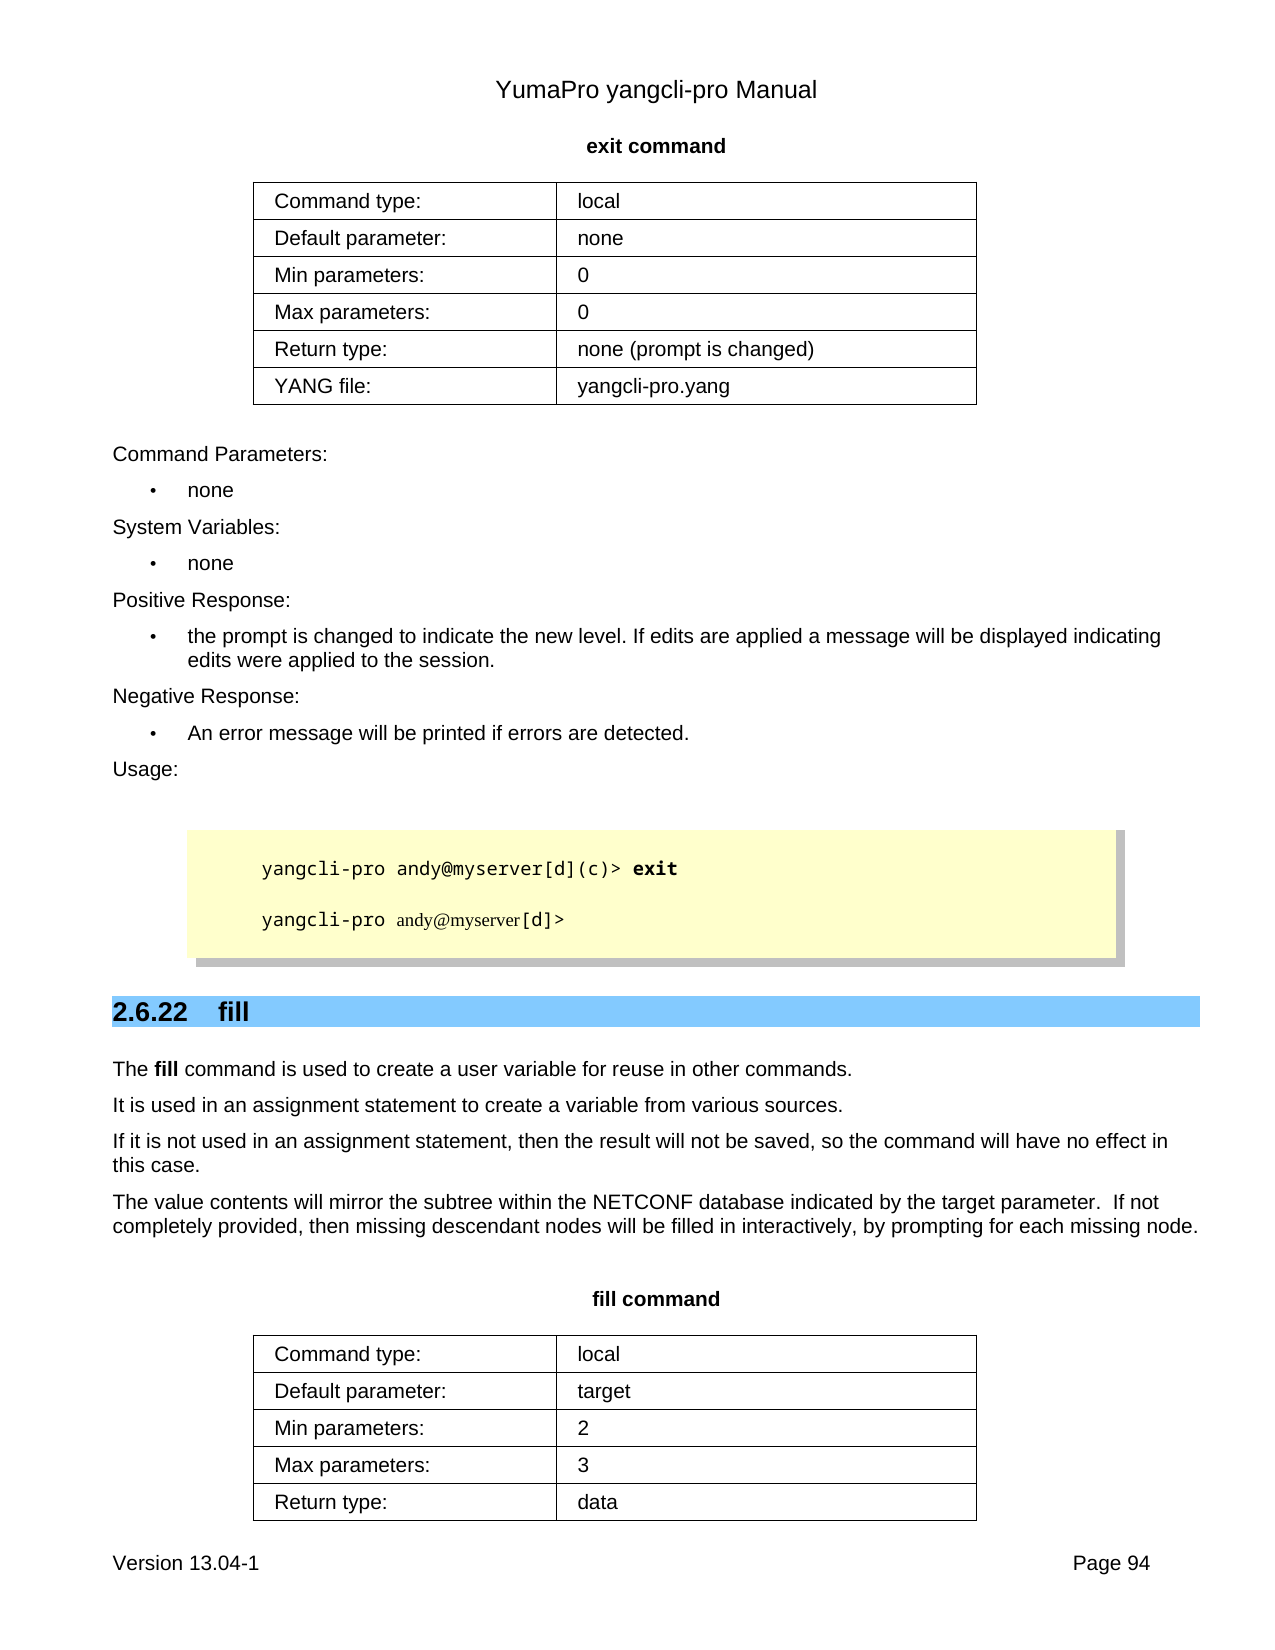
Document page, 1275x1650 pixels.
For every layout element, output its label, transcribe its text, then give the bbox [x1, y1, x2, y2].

text The fill command is used to create a user variable for reuse in other commands. [112, 1056, 1200, 1080]
table_header local [557, 1336, 976, 1372]
table_cell data [557, 1484, 976, 1520]
table_cell 3 [557, 1447, 976, 1483]
table_cell Max parameters: [254, 294, 556, 330]
table_header Command type: [254, 183, 556, 219]
list none [150, 551, 1200, 575]
text Negative Response: [112, 684, 1200, 708]
text If it is not used in an assignment statement, then the result will not be saved, so the command will have no effect in this case. [112, 1129, 1200, 1177]
table_cell Min parameters: [254, 1410, 556, 1446]
table_cell none (prompt is changed) [557, 331, 976, 367]
subtitle exit command [127, 134, 1185, 158]
table_cell target [557, 1373, 976, 1409]
subtitle fill command [127, 1287, 1185, 1311]
table_cell Return type: [254, 1484, 556, 1520]
table_cell 0 [557, 294, 976, 330]
text Command Parameters: [112, 442, 1200, 466]
text It is used in an assignment statement to create a variable from various sources. [112, 1093, 1200, 1117]
table_cell Max parameters: [254, 1447, 556, 1483]
table_header local [557, 183, 976, 219]
list the prompt is changed to indicate the new level. If edits are applied a message will be displayed indicating edits were applied to the session. [150, 624, 1200, 672]
subtitle fill [112, 996, 1200, 1027]
table_cell YANG file: [254, 368, 556, 404]
table_cell Return type: [254, 331, 556, 367]
table_cell yangcli-pro.yang [557, 368, 976, 404]
table_cell Default parameter: [254, 1373, 556, 1409]
list none [150, 478, 1200, 502]
table_header Command type: [254, 1336, 556, 1372]
text yangcli-pro andy@myserver[d](c)> exit [187, 856, 1116, 881]
table_cell Min parameters: [254, 257, 556, 293]
list An error message will be printed if errors are detected. [150, 721, 1200, 745]
text yangcli-pro andy@myserver[d]> [187, 907, 1116, 932]
table_cell none [557, 220, 976, 256]
text Usage: [112, 757, 1200, 781]
table_cell 2 [557, 1410, 976, 1446]
text Positive Response: [112, 587, 1200, 611]
text System Variables: [112, 514, 1200, 538]
table_cell 0 [557, 257, 976, 293]
text The value contents will mirror the subtree within the NETCONF database indicated by the target parameter. If not completely provided, then missing descendant nodes will be filled in interactively, by prompting for each missing node. [112, 1190, 1200, 1238]
table_cell Default parameter: [254, 220, 556, 256]
